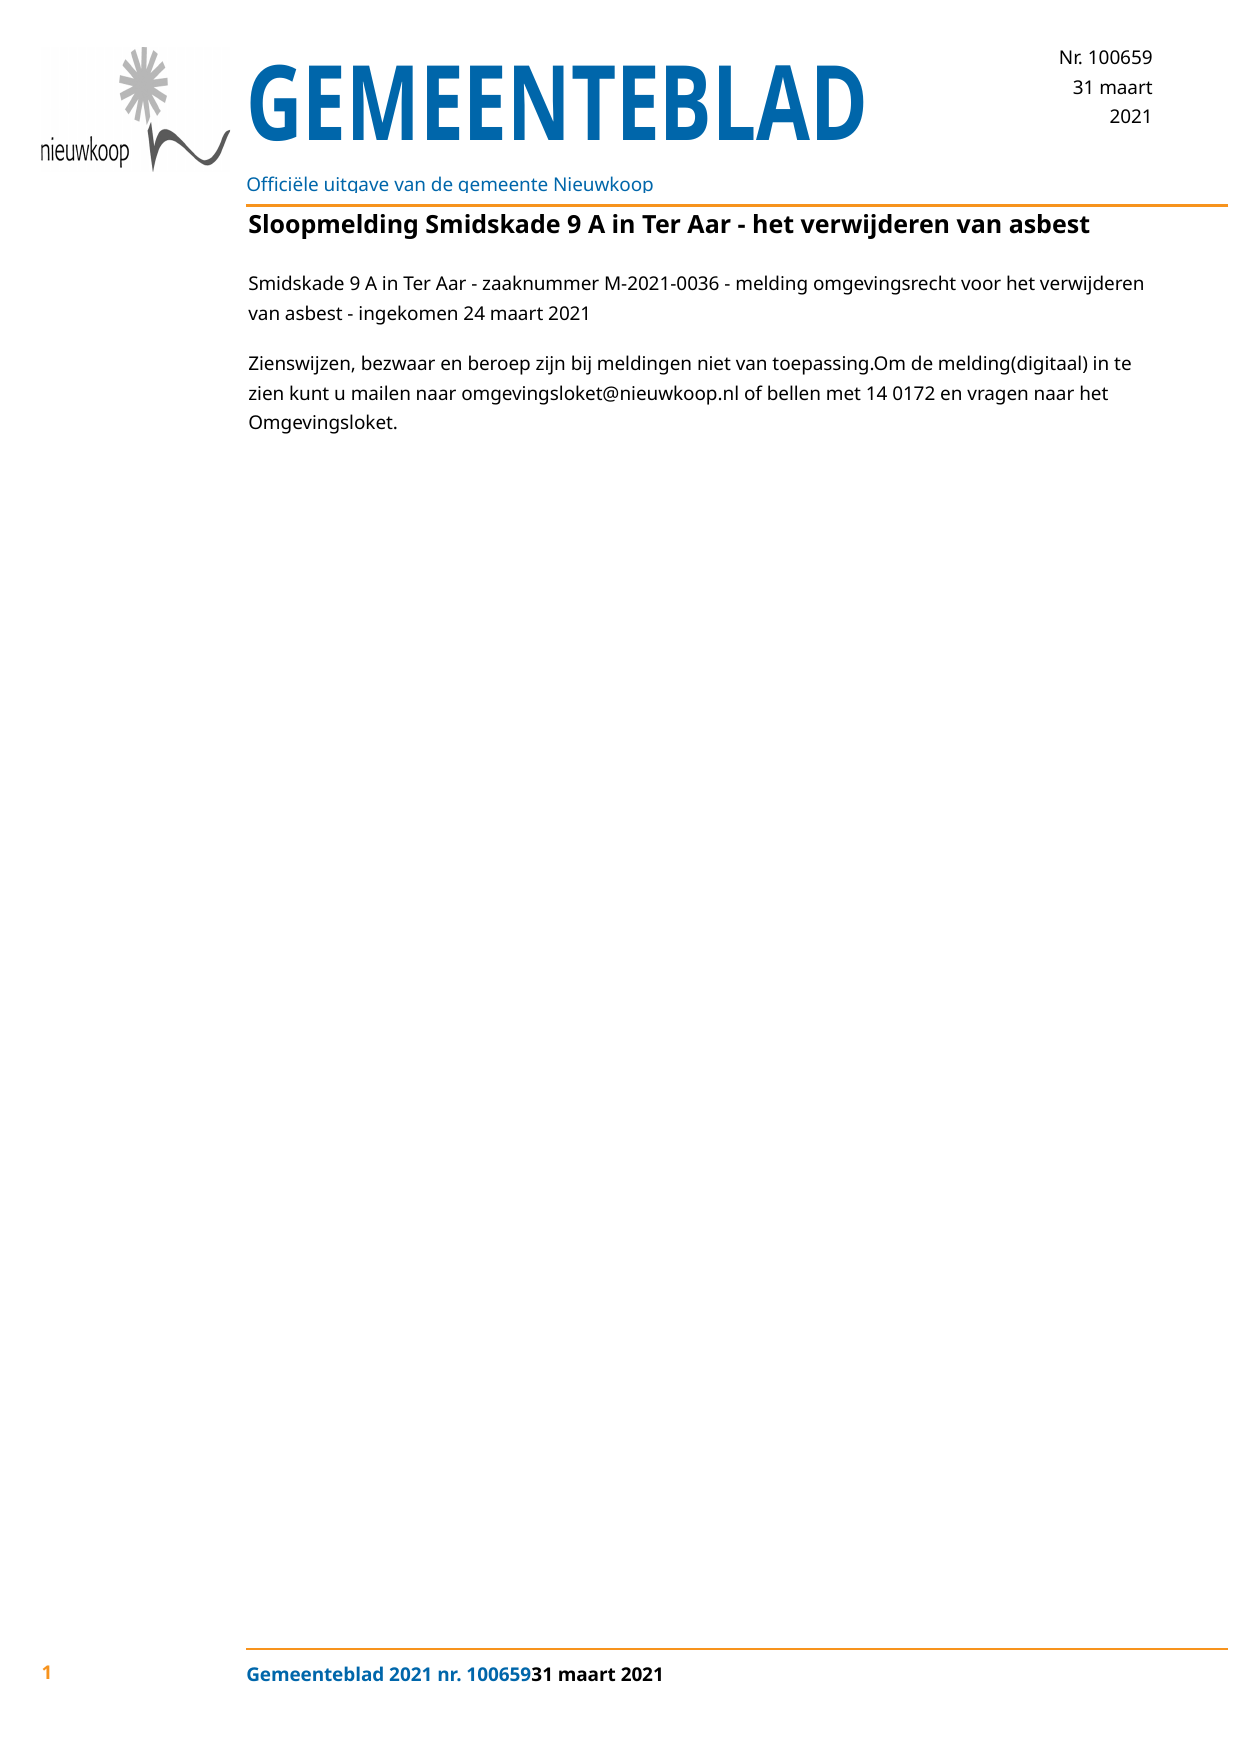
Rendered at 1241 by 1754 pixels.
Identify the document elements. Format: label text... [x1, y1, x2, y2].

text Sloopmelding Smidskade 9 A in Ter Aar - het verwijderen van asbest [248, 207, 1152, 241]
text Smidskade 9 A in Ter Aar - zaaknummer M-2021-0036 - melding omgevingsrecht voor het verwijderen van asbest - ingekomen 24 maart 2021 [248, 270, 1152, 326]
text Zienswijzen, bezwaar en beroep zijn bij meldingen niet van toepassing.Om de melding(digitaal) in te zien kunt u mailen naar omgevingsloket@nieuwkoop.nl of bellen met 14 0172 en vragen naar het Omgevingsloket. [248, 350, 1152, 435]
picture [41, 47, 231, 172]
